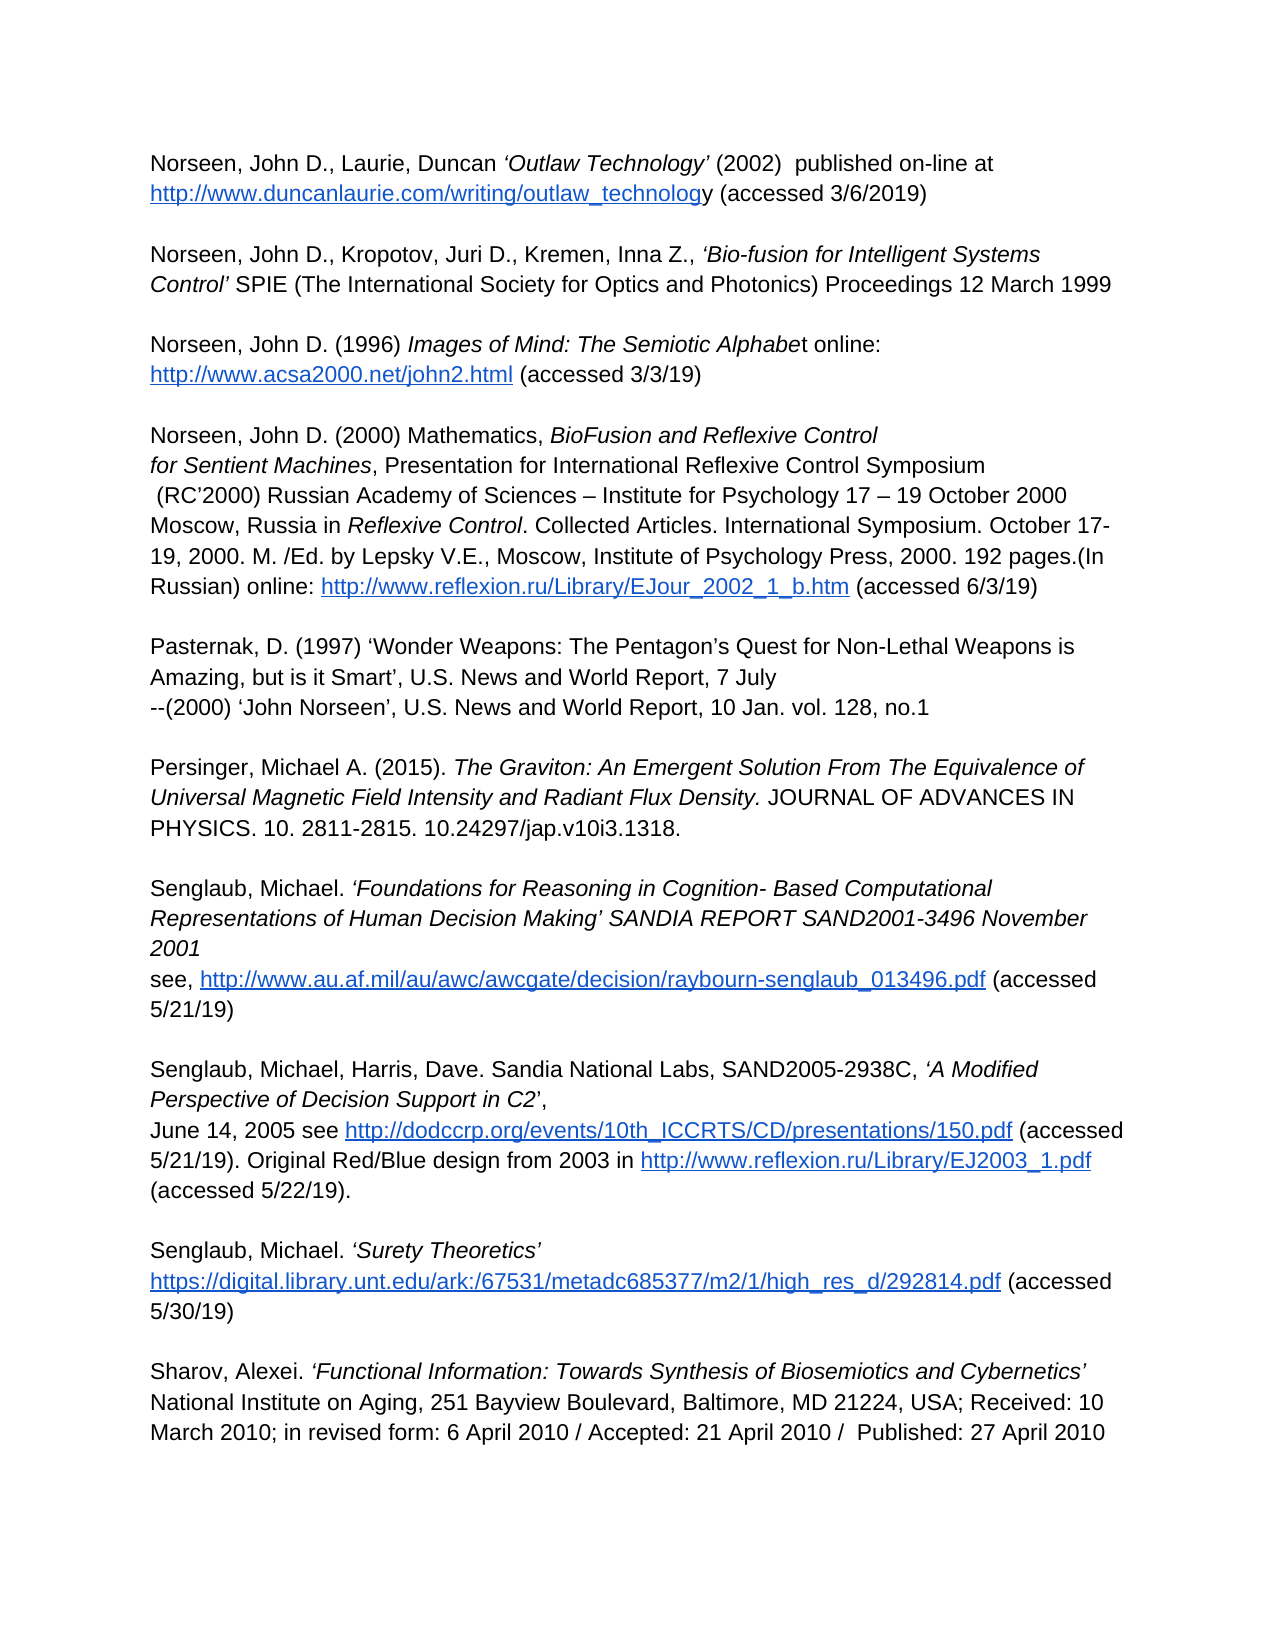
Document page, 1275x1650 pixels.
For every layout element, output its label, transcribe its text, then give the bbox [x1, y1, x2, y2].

text Sharov, Alexei. ‘Functional Information: Towards Synthesis of Biosemiotics and Cybernetics’ National Institute on Aging, 251 Bayview Boulevard, Baltimore, MD 21224, USA; Received: 10 March 2010; in revised form: 6 April 2010 / Accepted: 21 April 2010 / Published: 27 April 2010 [150, 1358, 1125, 1445]
text Pasternak, D. (1997) ‘Wonder Weapons: The Pentagon’s Quest for Non-Lethal Weapons is Amazing, but is it Smart’, U.S. News and World Report, 7 July [150, 633, 1125, 690]
text Senglaub, Michael, Harris, Dave. Sandia National Labs, SAND2005-2938C, ‘A Modified Perspective of Decision Support in C2’, June 14, 2005 see http://dodccrp.org/events/10th_ICCRTS/CD/presentations/150.pdf (accessed 5/21/19). Original Red/Blue design from 2003 in http://www.reflexion.ru/Library/EJ2003_1.pdf (accessed 5/22/19). [150, 1056, 1125, 1203]
text Norseen, John D. (1996) Images of Mind: The Semiotic Alphabet online: http://www.acsa2000.net/john2.html (accessed 3/3/19) [150, 331, 1125, 388]
text Norseen, John D., Laurie, Duncan ‘Outlaw Technology’ (2002) published on-line at http://www.duncanlaurie.com/writing/outlaw_technology (accessed 3/6/2019) [150, 150, 1125, 207]
text --(2000) ‘John Norseen’, U.S. News and World Report, 10 Jan. vol. 128, no.1 [150, 694, 1125, 720]
text Senglaub, Michael. ‘Foundations for Reasoning in Cognition- Based Computational Representations of Human Decision Making’ SANDIA REPORT SAND2001-3496 November 2001 see, http://www.au.af.mil/au/awc/awcgate/decision/raybourn-senglaub_013496.pdf (accessed 5/21/19) [150, 875, 1125, 1022]
text Persinger, Michael A. (2015). The Graviton: An Emergent Solution From The Equivalence of Universal Magnetic Field Intensity and Radiant Flux Density. JOURNAL OF ADVANCES IN PHYSICS. 10. 2811-2815. 10.24297/jap.v10i3.1318. [150, 754, 1125, 841]
text Norseen, John D. (2000) Mathematics, BioFusion and Reflexive Control for Sentient Machines, Presentation for International Reflexive Control Symposium (RC’2000) Russian Academy of Sciences – Institute for Psychology 17 – 19 October 2000 Moscow, Russia in Reflexive Control. Collected Articles. International Symposium. October 17-19, 2000. M. /Ed. by Lepsky V.E., Moscow, Institute of Psychology Press, 2000. 192 pages.(In Russian) online: http://www.reflexion.ru/Library/EJour_2002_1_b.htm (accessed 6/3/19) [150, 422, 1125, 599]
text Norseen, John D., Kropotov, Juri D., Kremen, Inna Z., ‘Bio-fusion for Intelligent Systems Control’ SPIE (The International Society for Optics and Photonics) Proceedings 12 March 1999 [150, 241, 1125, 297]
text Senglaub, Michael. ‘Surety Theoretics’ https://digital.library.unt.edu/ark:/67531/metadc685377/m2/1/high_res_d/292814.pdf (accessed 5/30/19) [150, 1237, 1125, 1324]
